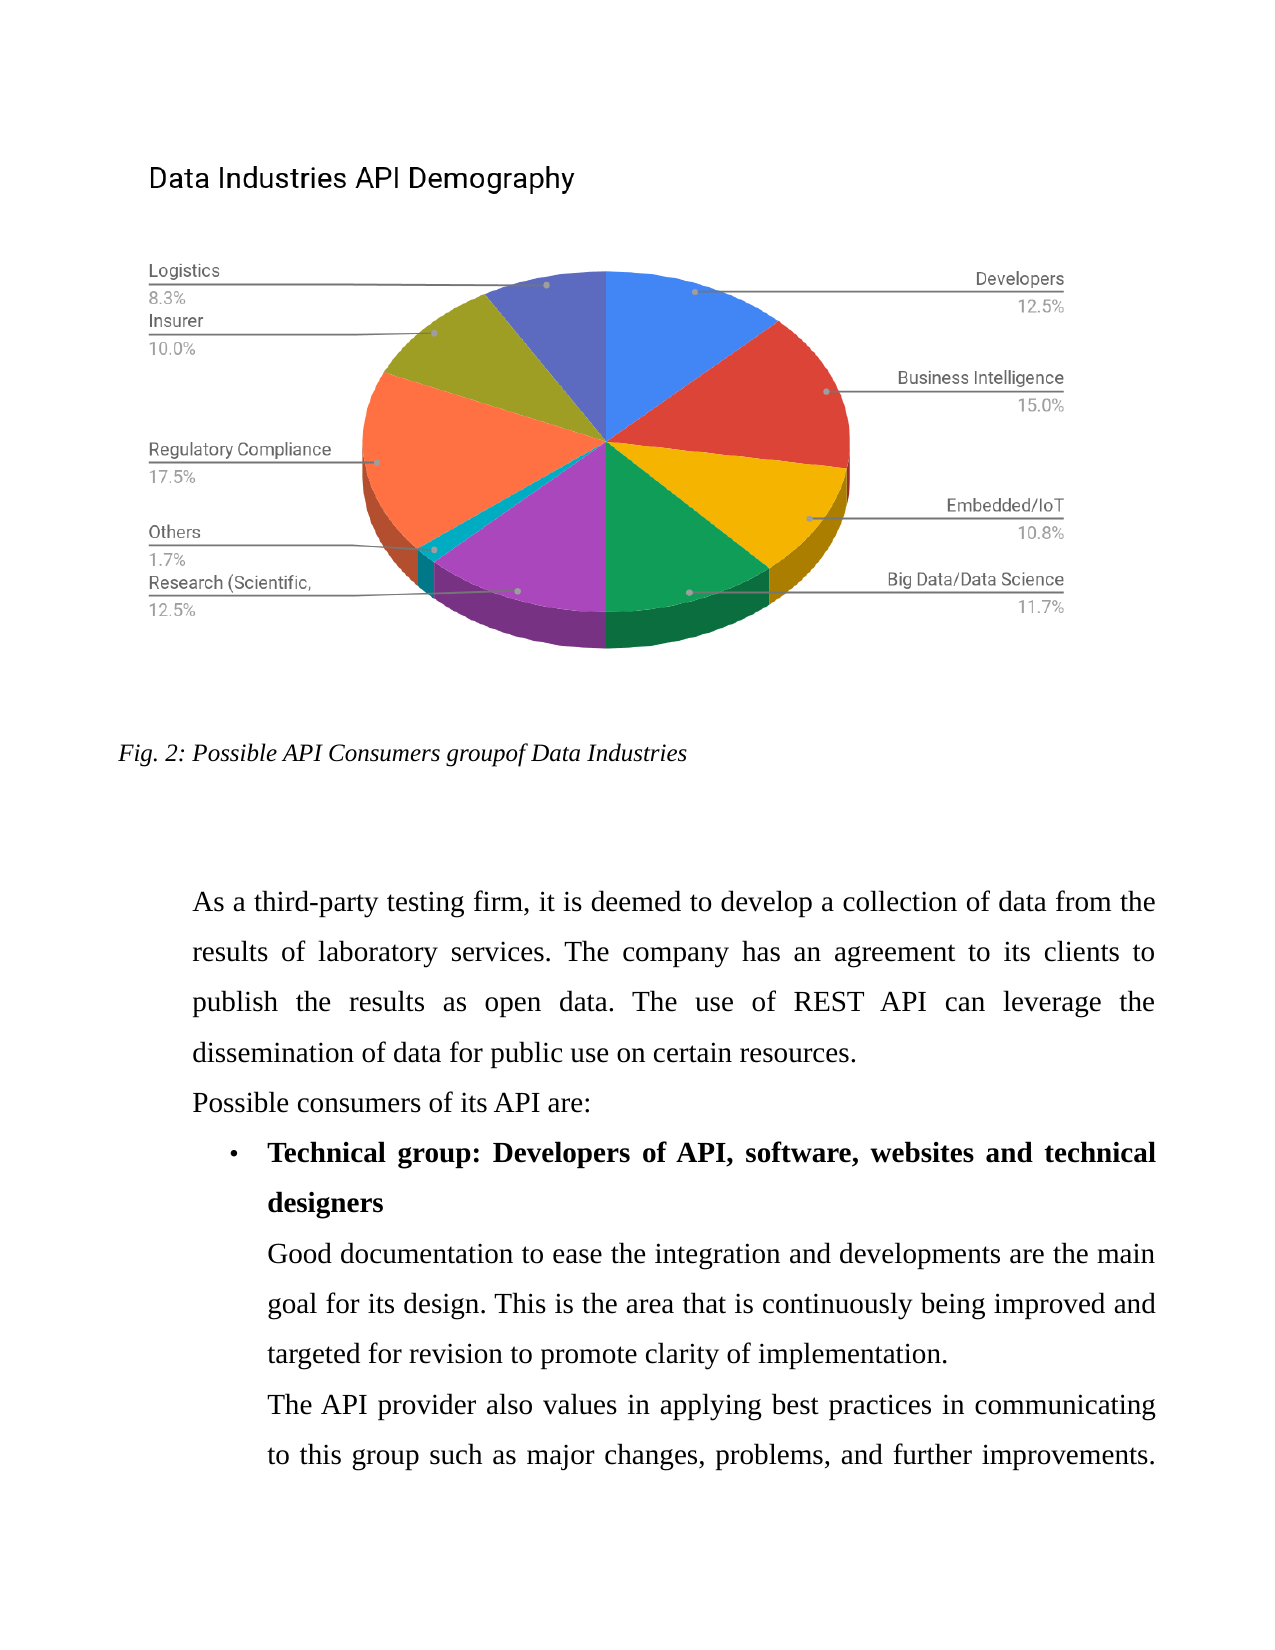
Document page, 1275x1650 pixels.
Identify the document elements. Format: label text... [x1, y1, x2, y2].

list Good documentation to ease the integration and developments are the main goal for its design. This is the area that is continuously being improved and targeted for revision to promote clarity of implementation. [229, 1236, 1157, 1370]
list The API provider also values in applying best practices in communicating to this group such as major changes, problems, and further improvements. [229, 1387, 1157, 1471]
text Possible consumers of its API are: [192, 1085, 1157, 1118]
text As a third-party testing firm, it is deemed to develop a collection of data from the results of laboratory services. The company has an agreement to its clients to publish the results as open data. The use of REST API can leverage the dissemination of data for public use on certain resources. [192, 884, 1157, 1068]
text Fig. 2: Possible API Consumers groupof Data Industries [118, 733, 1093, 766]
list Technical group: Developers of API, software, websites and technical designers [229, 1135, 1157, 1219]
picture [118, 130, 1094, 733]
